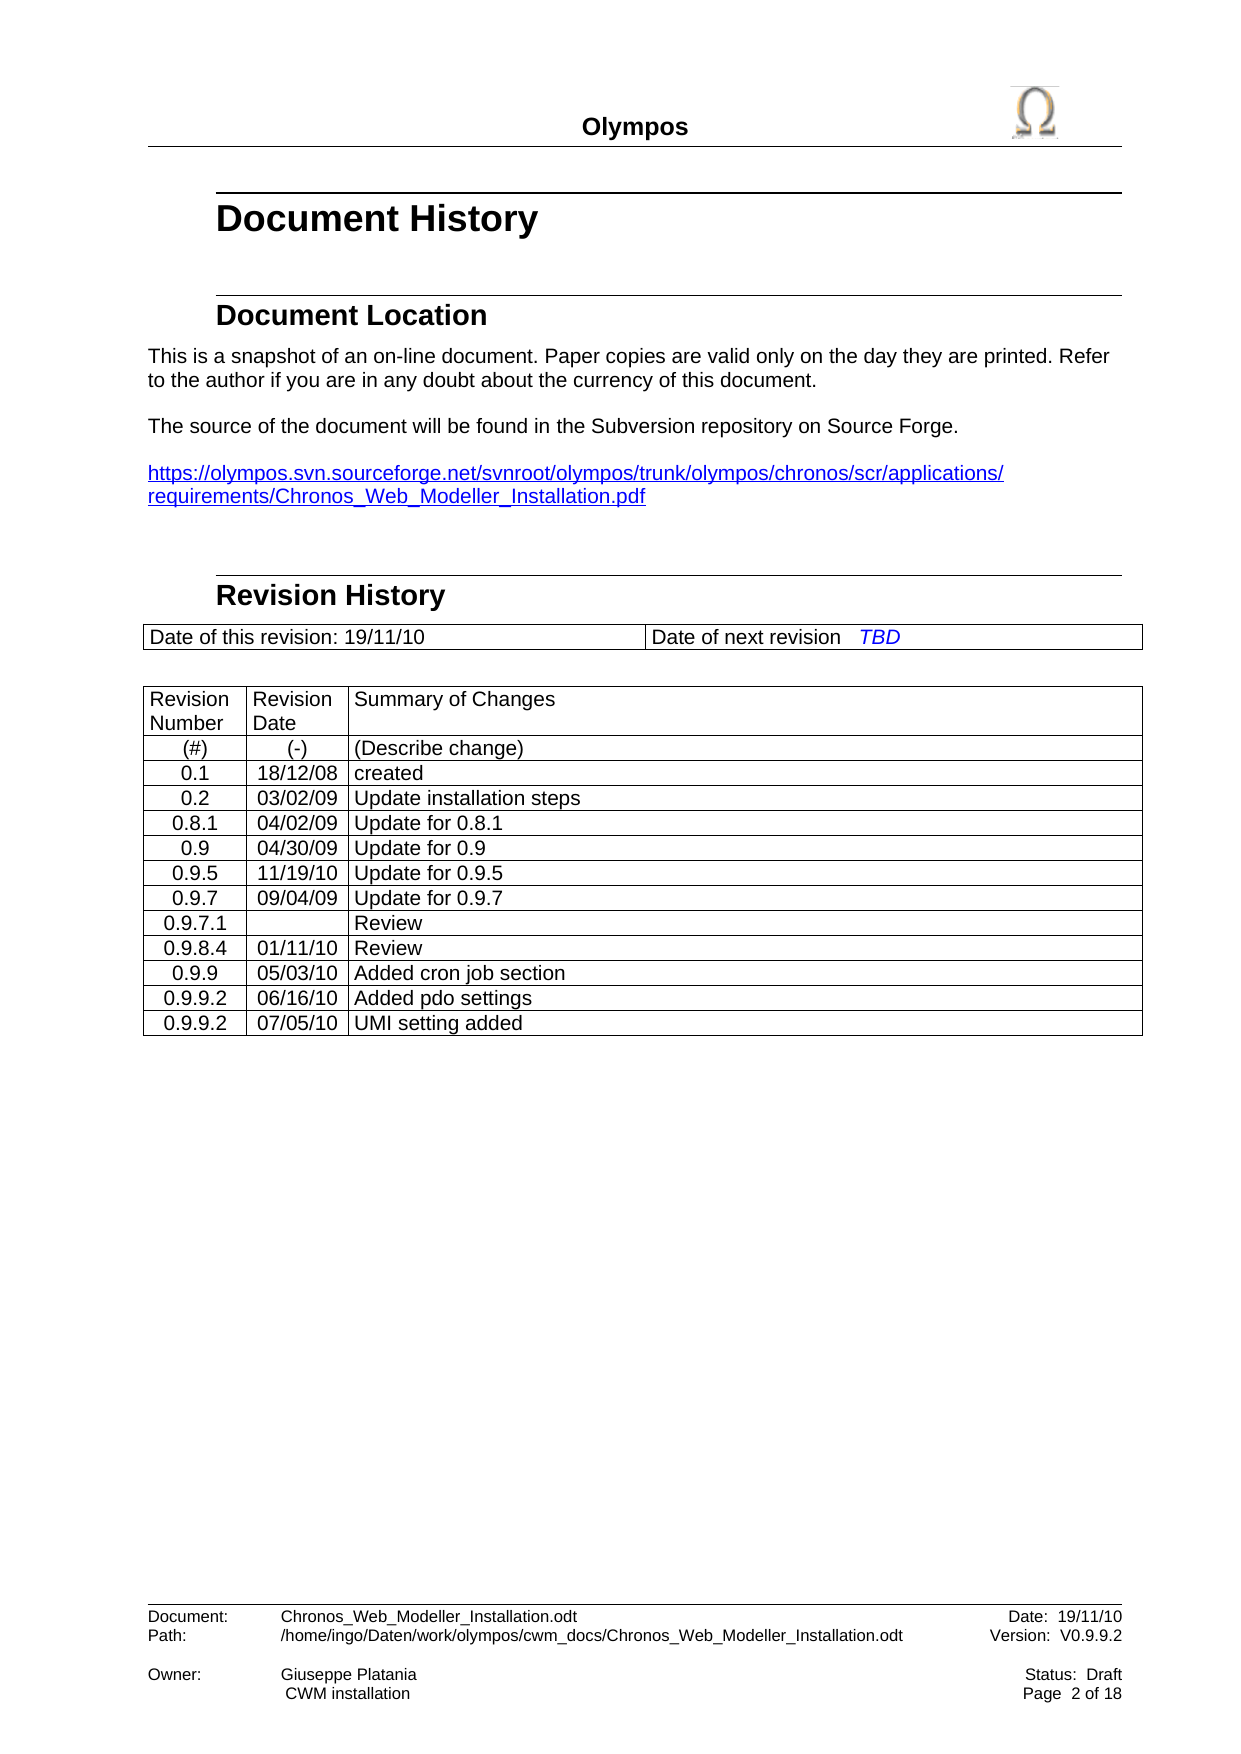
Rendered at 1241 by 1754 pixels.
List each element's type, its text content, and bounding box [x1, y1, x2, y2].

table_cell Review [349, 911, 1142, 935]
table_header Date of this revision: 19/11/10 [144, 625, 645, 648]
table_cell 11/19/10 [247, 861, 348, 885]
table_cell 0.2 [144, 786, 246, 810]
text https://olympos.svn.sourceforge.net/svnroot/olympos/trunk/olympos/chronos/scr/applications/requirements/Chronos_Web_Modeller_Installation.pdf [148, 460, 1122, 508]
table_header Date of next revision TBD [646, 625, 1142, 648]
table_cell (Describe change) [349, 736, 1142, 760]
table_cell 04/02/09 [247, 811, 348, 835]
table_cell 04/30/09 [247, 836, 348, 860]
table_cell 0.9.9.2 [144, 1011, 246, 1035]
table_cell 03/02/09 [247, 786, 348, 810]
table_cell 0.9.9 [144, 961, 246, 985]
table_cell 06/16/10 [247, 986, 348, 1010]
table_cell 01/11/10 [247, 936, 348, 960]
table_header Summary of Changes [349, 687, 1142, 735]
table_cell 07/05/10 [247, 1011, 348, 1035]
table_cell Update installation steps [349, 786, 1142, 810]
picture [1010, 85, 1060, 139]
table_cell UMI setting added [349, 1011, 1142, 1035]
subtitle Document History [216, 194, 1122, 239]
table_cell 0.9.7 [144, 886, 246, 910]
table_cell created [349, 761, 1142, 785]
table_cell [247, 911, 348, 935]
subtitle Revision History [216, 576, 1122, 612]
table_cell Review [349, 936, 1142, 960]
table_cell 0.9.5 [144, 861, 246, 885]
table_cell (#) [144, 736, 246, 760]
table_cell 0.9.8.4 [144, 936, 246, 960]
table_cell 0.9.9.2 [144, 986, 246, 1010]
table_header Revision Number [144, 687, 246, 735]
text This is a snapshot of an on-line document. Paper copies are valid only on the day they are printed. Refer to the author if you are in any doubt about the currency of this document. [148, 344, 1122, 392]
table_cell Added pdo settings [349, 986, 1142, 1010]
table_header Revision Date [247, 687, 348, 735]
table_cell Update for 0.9.7 [349, 886, 1142, 910]
table_cell 0.9.7.1 [144, 911, 246, 935]
text The source of the document will be found in the Subversion repository on Source Forge. [148, 414, 1122, 438]
table_cell Update for 0.9 [349, 836, 1142, 860]
table_cell 05/03/10 [247, 961, 348, 985]
table_cell 0.8.1 [144, 811, 246, 835]
table_cell 18/12/08 [247, 761, 348, 785]
table_cell 0.9 [144, 836, 246, 860]
table_cell Added cron job section [349, 961, 1142, 985]
table_cell 09/04/09 [247, 886, 348, 910]
table_cell (-) [247, 736, 348, 760]
subtitle Document Location [216, 296, 1122, 332]
table_cell Update for 0.9.5 [349, 861, 1142, 885]
table_cell 0.1 [144, 761, 246, 785]
table_cell Update for 0.8.1 [349, 811, 1142, 835]
